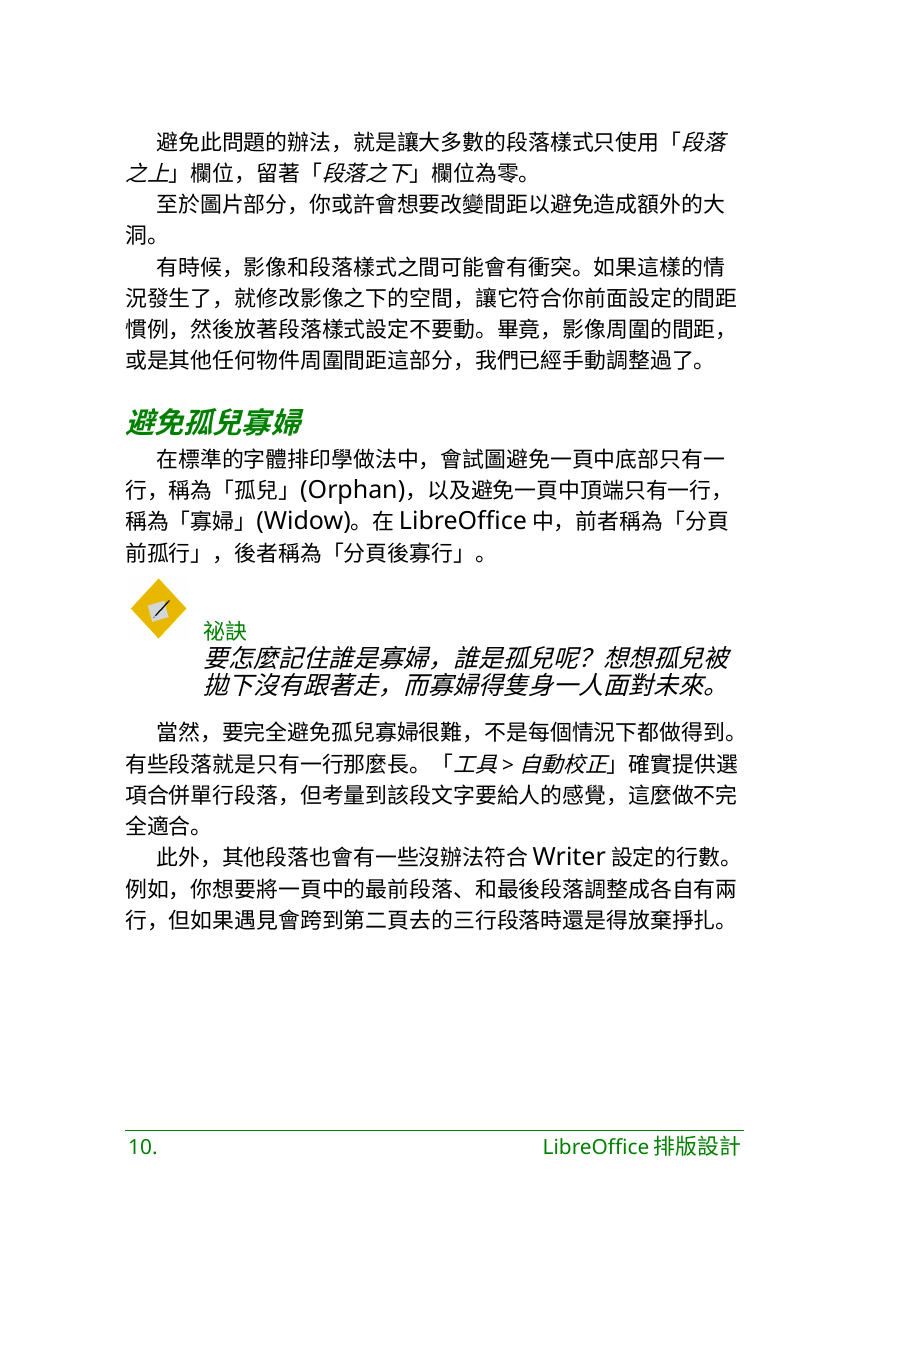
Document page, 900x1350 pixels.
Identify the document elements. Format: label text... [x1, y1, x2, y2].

text 要怎麼記住誰是寡婦，誰是孤兒呢？想想孤兒被拋下沒有跟著走，而寡婦得隻身一人面對未來。 [203, 646, 744, 700]
text 此外，其他段落也會有一些沒辦法符合Writer設定的行數。例如，你想要將一頁中的最前段落、和最後段落調整成各自有兩行，但如果遇見會跨到第二頁去的三行段落時還是得放棄掙扎。 [125, 841, 744, 934]
picture [126, 577, 189, 640]
text 至於圖片部分，你或許會想要改變間距以避免造成額外的大洞。 [125, 187, 744, 250]
text 當然，要完全避免孤兒寡婦很難，不是每個情況下都做得到。有些段落就是只有一行那麼長。「工具 > 自動校正」確實提供選項合併單行段落，但考量到該段文字要給人的感覺，這麼做不完全適合。 [125, 716, 744, 841]
text 有時候，影像和段落樣式之間可能會有衝突。如果這樣的情況發生了，就修改影像之下的空間，讓它符合你前面設定的間距慣例，然後放著段落樣式設定不要動。畢竟，影像周圍的間距，或是其他任何物件周圍間距這部分，我們已經手動調整過了。 [125, 250, 744, 375]
subtitle 避免孤兒寡婦 [125, 400, 744, 442]
list 祕訣 [125, 576, 744, 646]
text 在標準的字體排印學做法中，會試圖避免一頁中底部只有一行，稱為「孤兒」(Orphan)，以及避免一頁中頂端只有一行，稱為「寡婦」(Widow)。在LibreOffice中，前者稱為「分頁前孤行」，後者稱為「分頁後寡行」。 [125, 442, 744, 567]
text 避免此問題的辦法，就是讓大多數的段落樣式只使用「段落之上」欄位，留著「段落之下」欄位為零。 [125, 125, 744, 187]
